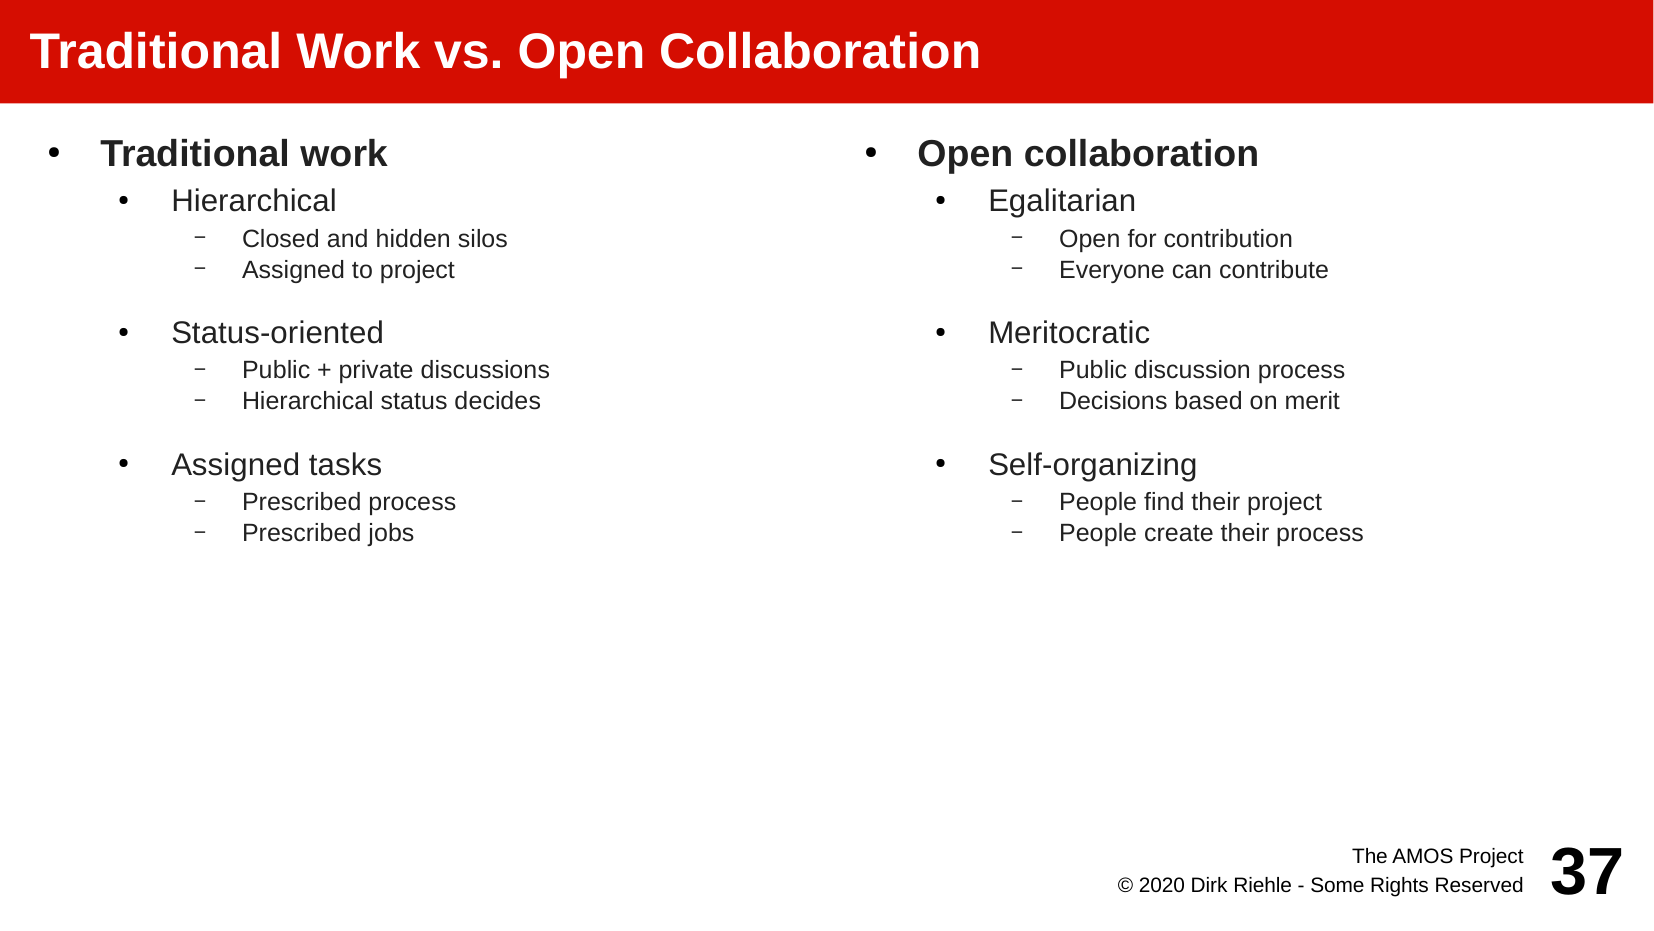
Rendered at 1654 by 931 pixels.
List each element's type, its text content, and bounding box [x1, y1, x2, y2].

title Traditional Work vs. Open Collaboration [0, 0, 1654, 104]
list Traditional work Hierarchical Closed and hidden silos Assigned to project Status-oriented Public + private discussions Hierarchical status decides Assigned tasks Prescribed process Prescribed jobs [29, 132, 808, 813]
list Open collaboration Egalitarian Open for contribution Everyone can contribute Meritocratic Public discussion process Decisions based on merit Self-organizing People find their project People create their process [846, 132, 1625, 813]
